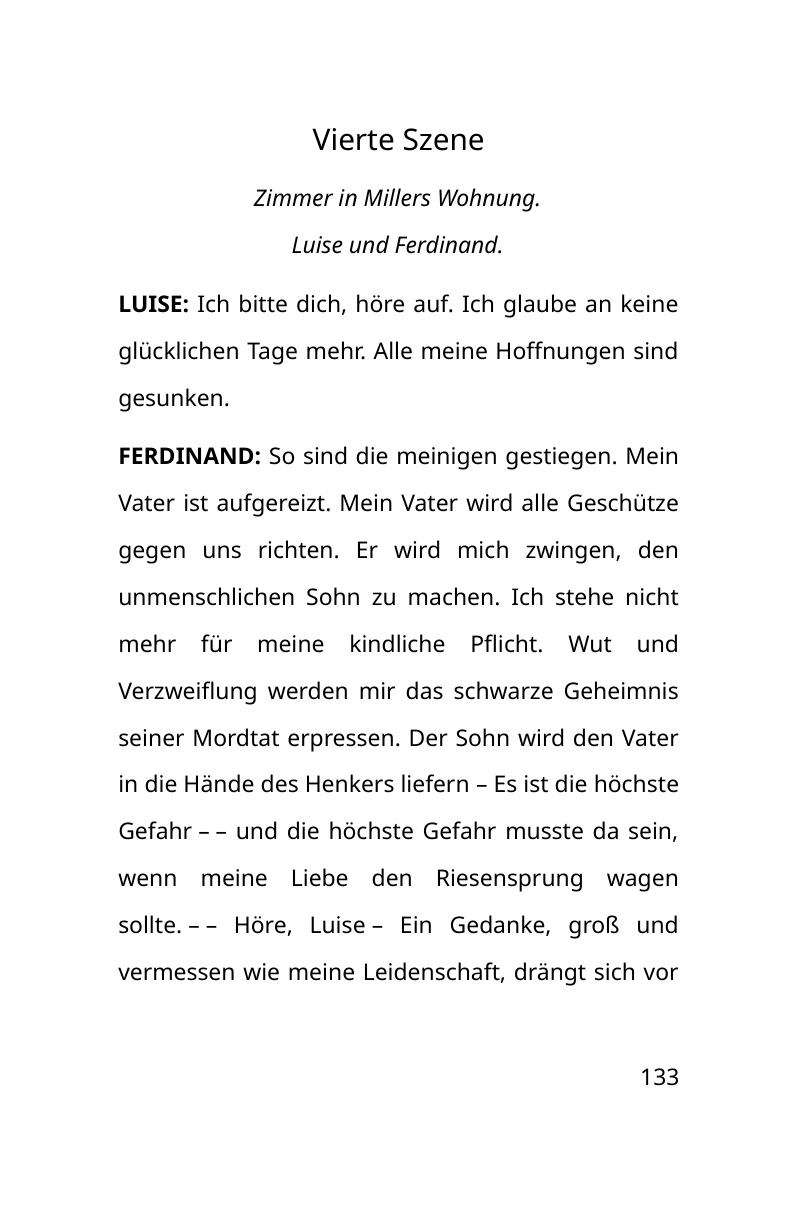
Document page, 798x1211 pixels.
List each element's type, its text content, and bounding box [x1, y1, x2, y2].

text LUISE: Ich bitte dich, höre auf. Ich glaube an keine glücklichen Tage mehr. Alle meine Hoffnungen sind gesunken. [118, 288, 679, 413]
subtitle Vierte Szene [118, 118, 679, 159]
text FERDINAND: So sind die meinigen gestiegen. Mein Vater ist aufgereizt. Mein Vater wird alle Geschütze gegen uns richten. Er wird mich zwingen, den unmenschlichen Sohn zu machen. Ich stehe nicht mehr für meine kindliche Pflicht. Wut und Verzweiflung werden mir das schwarze Geheimnis seiner Mordtat erpressen. Der Sohn wird den Vater in die Hände des Henkers liefern – Es ist die höchste Gefahr – – und die höchste Gefahr musste da sein, wenn meine Liebe den Riesensprung wagen sollte. – – Höre, Luise – Ein Gedanke, groß und vermessen wie meine Leidenschaft, drängt sich vor [118, 440, 679, 987]
text Zimmer in Millers Wohnung. Luise und Ferdinand. [118, 182, 679, 261]
